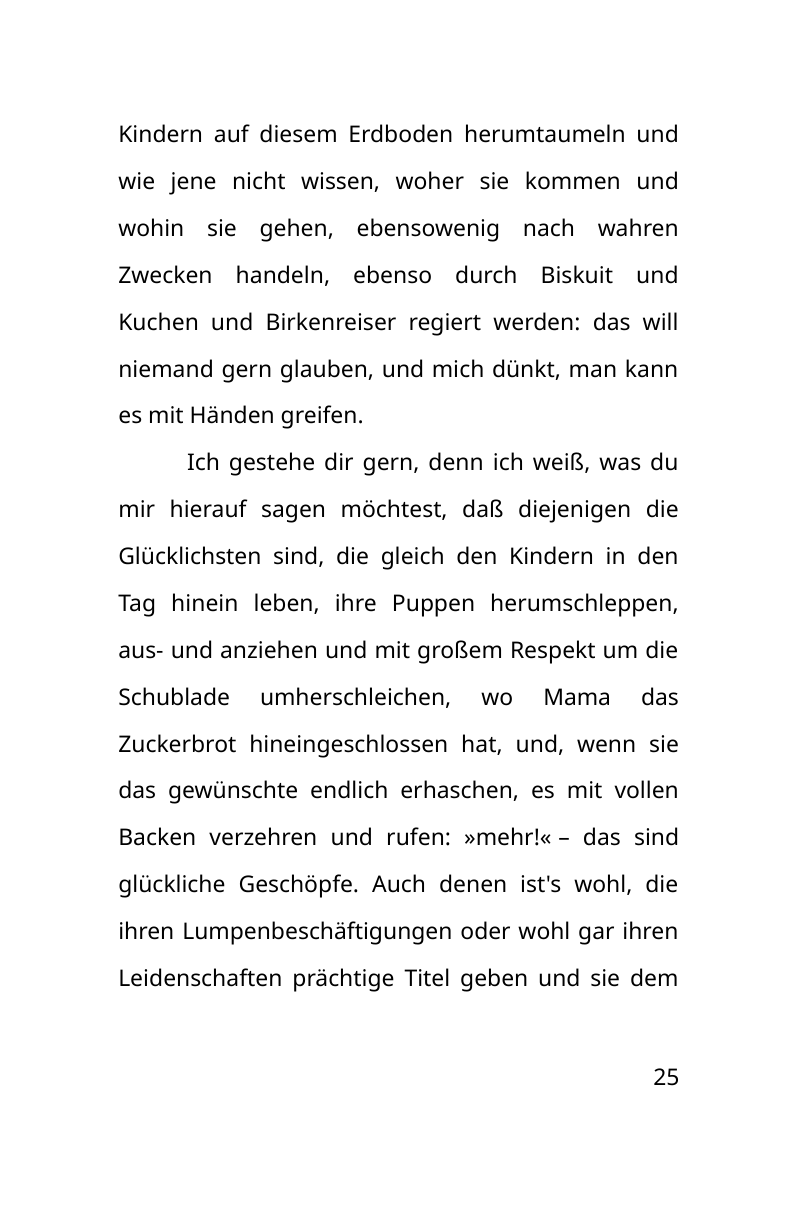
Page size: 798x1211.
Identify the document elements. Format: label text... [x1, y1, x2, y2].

text Kindern auf diesem Erdboden herumtaumeln und wie jene nicht wissen, woher sie kommen und wohin sie gehen, ebensowenig nach wahren Zwecken handeln, ebenso durch Biskuit und Kuchen und Birkenreiser regiert werden: das will niemand gern glauben, und mich dünkt, man kann es mit Händen greifen. [118, 118, 679, 431]
text Ich gestehe dir gern, denn ich weiß, was du mir hierauf sagen möchtest, daß diejenigen die Glücklichsten sind, die gleich den Kindern in den Tag hinein leben, ihre Puppen herumschleppen, aus- und anziehen und mit großem Respekt um die Schublade umherschleichen, wo Mama das Zuckerbrot hineingeschlossen hat, und, wenn sie das gewünschte endlich erhaschen, es mit vollen Backen verzehren und rufen: »mehr!« – das sind glückliche Geschöpfe. Auch denen ist's wohl, die ihren Lumpenbeschäftigungen oder wohl gar ihren Leidenschaften prächtige Titel geben und sie dem [118, 446, 679, 993]
